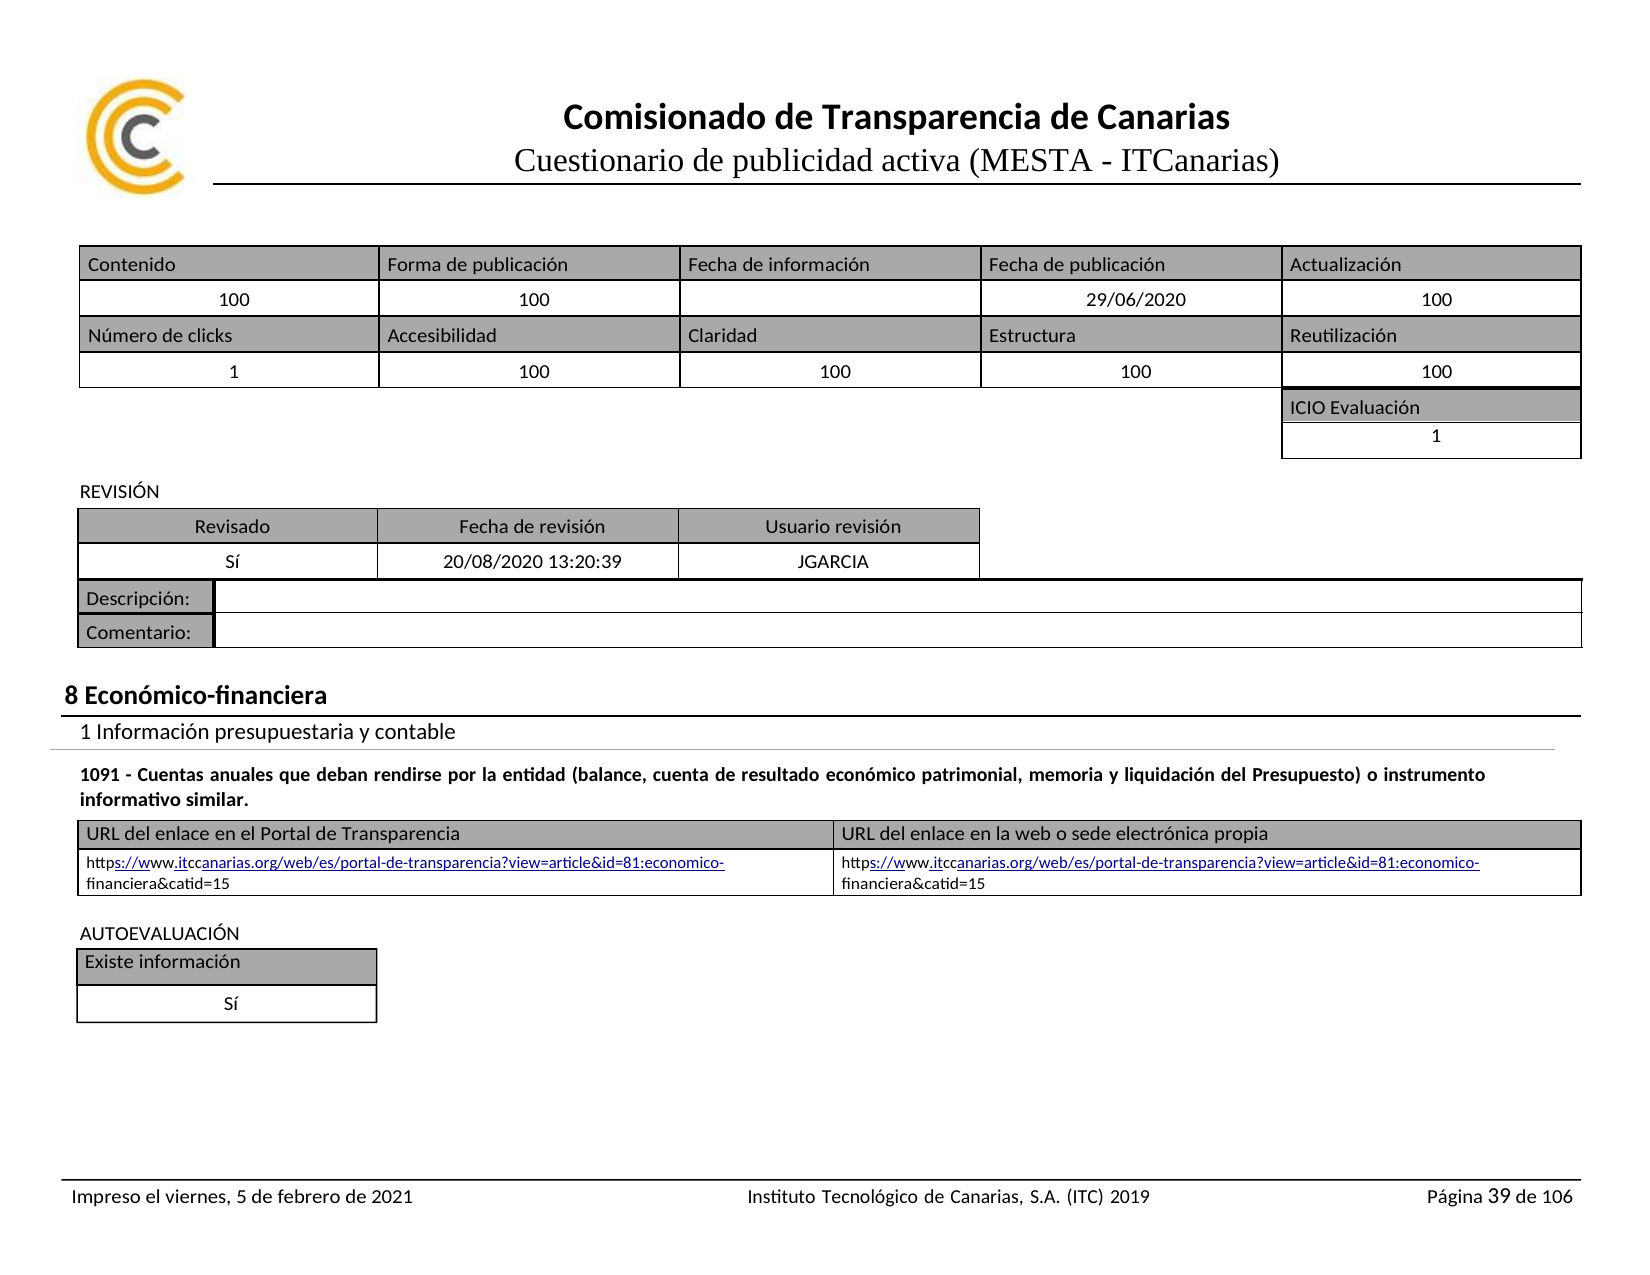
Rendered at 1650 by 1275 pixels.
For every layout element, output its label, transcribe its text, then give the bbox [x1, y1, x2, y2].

table_header Revisado [79, 509, 377, 542]
table_header URL del enlace en el Portal de Transparencia [79, 821, 833, 848]
table_cell [216, 581, 1581, 612]
table_cell JGARCIA [679, 544, 979, 578]
text 1091 - Cuentas anuales que deban rendirse por la entidad (balance, cuenta de resultado económico patrimonial, memoria y liquidación del Presupuesto) o instrumento informativo similar. [79, 763, 1487, 811]
table_cell 1 [80, 353, 378, 386]
list Económico-financiera [64, 678, 1594, 711]
table_cell Descripción: [79, 581, 212, 612]
table_cell 100 [1283, 281, 1580, 315]
text REVISIÓN [79, 480, 1594, 504]
table_cell 100 [1283, 353, 1580, 386]
table_cell Claridad [681, 317, 980, 351]
text AUTOEVALUACIÓN [79, 922, 1594, 946]
table_header Fecha de revisión [378, 509, 678, 542]
list Información presupuestaria y contable [79, 716, 1594, 745]
table_cell 100 [681, 353, 980, 386]
table_header Actualización [1283, 247, 1580, 279]
table_header Fecha de publicación [982, 247, 1281, 279]
table_cell 100 [380, 281, 679, 315]
table_header Usuario revisión [679, 509, 979, 542]
table_cell 100 [80, 281, 378, 315]
table_header [980, 508, 1582, 578]
table_cell https://www.itccanarias.org/web/es/portal-de-transparencia?view=article&id=81:economico- financiera&catid=15 [834, 850, 1580, 894]
table_cell [80, 388, 1281, 457]
table_cell 100 [380, 353, 679, 386]
table_cell Reutilización [1283, 317, 1580, 351]
table_cell Estructura [982, 317, 1281, 351]
table_cell [681, 281, 980, 315]
table_cell Número de clicks [80, 317, 378, 351]
table_cell 29/06/2020 [982, 281, 1281, 315]
table_header URL del enlace en la web o sede electrónica propia [834, 821, 1580, 848]
table_cell Comentario: [79, 615, 212, 647]
table_cell Sí [79, 544, 377, 578]
table_cell 100 [982, 353, 1281, 386]
table_header Forma de publicación [380, 247, 679, 279]
table_cell Accesibilidad [380, 317, 679, 351]
table_cell 1 [1283, 423, 1580, 457]
table_header Contenido [80, 247, 378, 279]
table_cell 20/08/2020 13:20:39 [378, 544, 678, 578]
table_header Fecha de información [681, 247, 980, 279]
table_cell [216, 613, 1581, 647]
table_cell https://www.itccanarias.org/web/es/portal-de-transparencia?view=article&id=81:economico- financiera&catid=15 [79, 850, 833, 894]
table_cell ICIO Evaluación [1283, 390, 1580, 421]
